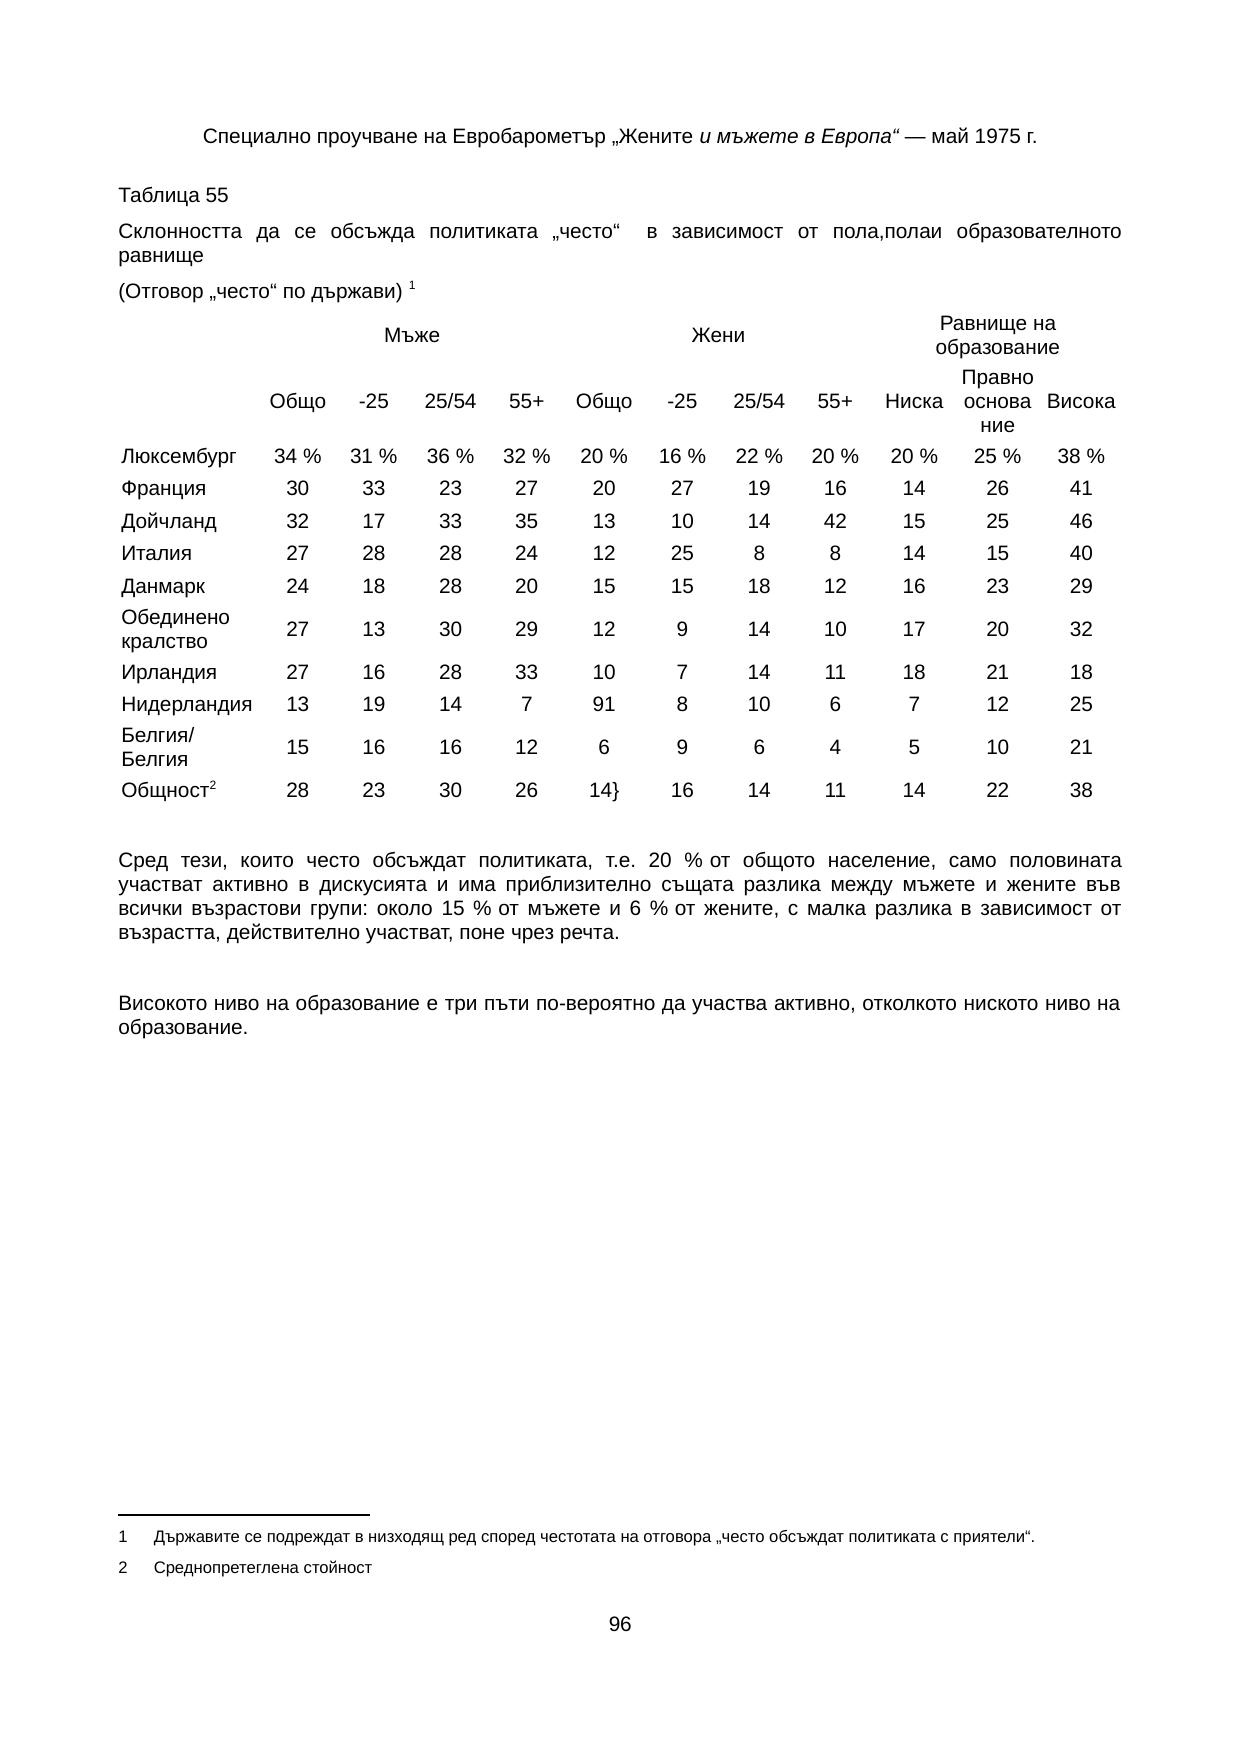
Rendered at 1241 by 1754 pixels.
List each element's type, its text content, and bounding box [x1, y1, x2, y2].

table_cell Общност [118, 774, 260, 806]
table_cell 12 [489, 720, 564, 774]
table_cell 26 [489, 774, 564, 806]
table_cell 15 [644, 569, 720, 602]
table_cell 16 [798, 472, 873, 504]
table_cell 29 [489, 602, 564, 655]
table_cell 18 [335, 569, 412, 602]
table_cell 10 [564, 655, 644, 688]
table_cell 20 % [564, 440, 644, 472]
table_cell 12 [564, 537, 644, 569]
table_cell 20 % [873, 440, 955, 472]
table_cell 13 [564, 505, 644, 537]
table_cell 15 [260, 720, 335, 774]
table_cell 30 [412, 602, 489, 655]
table_cell 25 % [955, 440, 1039, 472]
table_cell 10 [955, 720, 1039, 774]
table_header Равнище на образование [873, 308, 1123, 362]
table_cell 15 [873, 505, 955, 537]
table_cell 25/54 [412, 362, 489, 440]
table_cell 14 [873, 537, 955, 569]
table_cell 26 [955, 472, 1039, 504]
table_cell 14 [412, 688, 489, 720]
table_cell 28 [260, 774, 335, 806]
table_cell Нидерландия [118, 688, 260, 720]
table_cell 28 [412, 655, 489, 688]
table_cell 21 [955, 655, 1039, 688]
table_cell 6 [720, 720, 798, 774]
table_cell 55+ [489, 362, 564, 440]
table_cell 41 [1040, 472, 1123, 504]
table_cell 20 [564, 472, 644, 504]
table_cell 14 [720, 602, 798, 655]
table_cell 22 [955, 774, 1039, 806]
table_cell 16 [335, 720, 412, 774]
text (Отговор „често“ по държави) [118, 278, 1122, 302]
table_cell 15 [955, 537, 1039, 569]
table_cell Ирландия [118, 655, 260, 688]
table_cell 40 [1040, 537, 1123, 569]
table_cell Общо [260, 362, 335, 440]
table_cell 21 [1040, 720, 1123, 774]
table_cell 4 [798, 720, 873, 774]
table_cell 38 [1040, 774, 1123, 806]
table_cell 28 [412, 537, 489, 569]
table_cell 12 [955, 688, 1039, 720]
table_cell 23 [955, 569, 1039, 602]
table_cell 23 [412, 472, 489, 504]
table_cell 33 [489, 655, 564, 688]
table_cell 27 [260, 537, 335, 569]
table_cell -25 [644, 362, 720, 440]
table_cell 11 [798, 774, 873, 806]
table_cell 15 [564, 569, 644, 602]
table_cell 16 [873, 569, 955, 602]
table_cell Висока [1040, 362, 1123, 440]
table_cell 32 [260, 505, 335, 537]
table_cell 11 [798, 655, 873, 688]
table_cell 16 [335, 655, 412, 688]
table_cell 9 [644, 602, 720, 655]
table_cell 8 [644, 688, 720, 720]
table_cell Правно основание [955, 362, 1039, 440]
table_cell 24 [489, 537, 564, 569]
table_cell Обединено кралство [118, 602, 260, 655]
table_cell 14 [720, 655, 798, 688]
text Държавите се подреждат в низходящ ред според честотата на отговора „често обсъждат политиката с приятели“. [118, 1527, 1122, 1546]
table_cell 19 [720, 472, 798, 504]
table_cell 36 % [412, 440, 489, 472]
table_cell 20 [955, 602, 1039, 655]
table_cell Дойчланд [118, 505, 260, 537]
table_cell 30 [260, 472, 335, 504]
table_cell 20 [489, 569, 564, 602]
table_header Жени [564, 308, 873, 362]
table_cell 5 [873, 720, 955, 774]
table_cell Данмарк [118, 569, 260, 602]
table_cell 8 [720, 537, 798, 569]
table_cell 7 [873, 688, 955, 720]
table_cell 14} [564, 774, 644, 806]
table_cell 25 [1040, 688, 1123, 720]
table_cell 18 [873, 655, 955, 688]
table_cell 12 [564, 602, 644, 655]
table_cell 25 [644, 537, 720, 569]
table_cell 25/54 [720, 362, 798, 440]
table_cell 10 [644, 505, 720, 537]
table_cell 27 [644, 472, 720, 504]
table_cell 25 [955, 505, 1039, 537]
table_cell 24 [260, 569, 335, 602]
table_cell 20 % [798, 440, 873, 472]
table_cell 33 [335, 472, 412, 504]
table_cell 16 [644, 774, 720, 806]
table_cell 35 [489, 505, 564, 537]
table_cell 13 [335, 602, 412, 655]
table_cell 23 [335, 774, 412, 806]
table_cell [118, 362, 260, 440]
table_cell 27 [260, 655, 335, 688]
table_cell 33 [412, 505, 489, 537]
table_cell 10 [720, 688, 798, 720]
table_cell 14 [873, 774, 955, 806]
table_cell 55+ [798, 362, 873, 440]
table_cell 30 [412, 774, 489, 806]
table_cell 10 [798, 602, 873, 655]
text Таблица 55 [118, 183, 1122, 207]
table_cell Общо [564, 362, 644, 440]
text Сред тези, които често обсъждат политиката, т.е. 20 % от общото население, само половината участват активно в дискусията и има приблизително същата разлика между мъжете и жените във всички възрастови групи: около 15 % от мъжете и 6 % от жените, с малка разлика в зависимост от възрастта, действително участват, поне чрез речта. [118, 848, 1122, 944]
table_cell 16 [412, 720, 489, 774]
table_cell 27 [489, 472, 564, 504]
table_cell 16 % [644, 440, 720, 472]
table_cell 6 [798, 688, 873, 720]
table_cell 46 [1040, 505, 1123, 537]
table_cell 38 % [1040, 440, 1123, 472]
table_cell 17 [873, 602, 955, 655]
table_cell 32 [1040, 602, 1123, 655]
table_cell Люксембург [118, 440, 260, 472]
table_cell 28 [412, 569, 489, 602]
table_cell Белгия/Белгия [118, 720, 260, 774]
table_cell 7 [644, 655, 720, 688]
table_cell 34 % [260, 440, 335, 472]
table_cell Франция [118, 472, 260, 504]
table_cell 17 [335, 505, 412, 537]
table_cell 91 [564, 688, 644, 720]
table_cell 28 [335, 537, 412, 569]
table_cell 14 [873, 472, 955, 504]
table_header Мъже [260, 308, 564, 362]
table_cell Ниска [873, 362, 955, 440]
table_cell 31 % [335, 440, 412, 472]
table_header [118, 308, 260, 362]
table_cell Италия [118, 537, 260, 569]
table_cell 6 [564, 720, 644, 774]
table_cell 32 % [489, 440, 564, 472]
table_cell 18 [1040, 655, 1123, 688]
text Склонността да се обсъжда политиката „често“ в зависимост от пола,полаи образователното равнище [118, 219, 1122, 267]
table_cell 29 [1040, 569, 1123, 602]
table_cell 13 [260, 688, 335, 720]
table_cell 19 [335, 688, 412, 720]
table_cell 7 [489, 688, 564, 720]
table_cell 8 [798, 537, 873, 569]
table_cell 9 [644, 720, 720, 774]
table_cell 42 [798, 505, 873, 537]
table_cell 22 % [720, 440, 798, 472]
table_cell 27 [260, 602, 335, 655]
table_cell 12 [798, 569, 873, 602]
table_cell 14 [720, 505, 798, 537]
table_cell -25 [335, 362, 412, 440]
table_cell 18 [720, 569, 798, 602]
table_cell 14 [720, 774, 798, 806]
text Високото ниво на образование е три пъти по-вероятно да участва активно, отколкото ниското ниво на образование. [118, 991, 1122, 1039]
